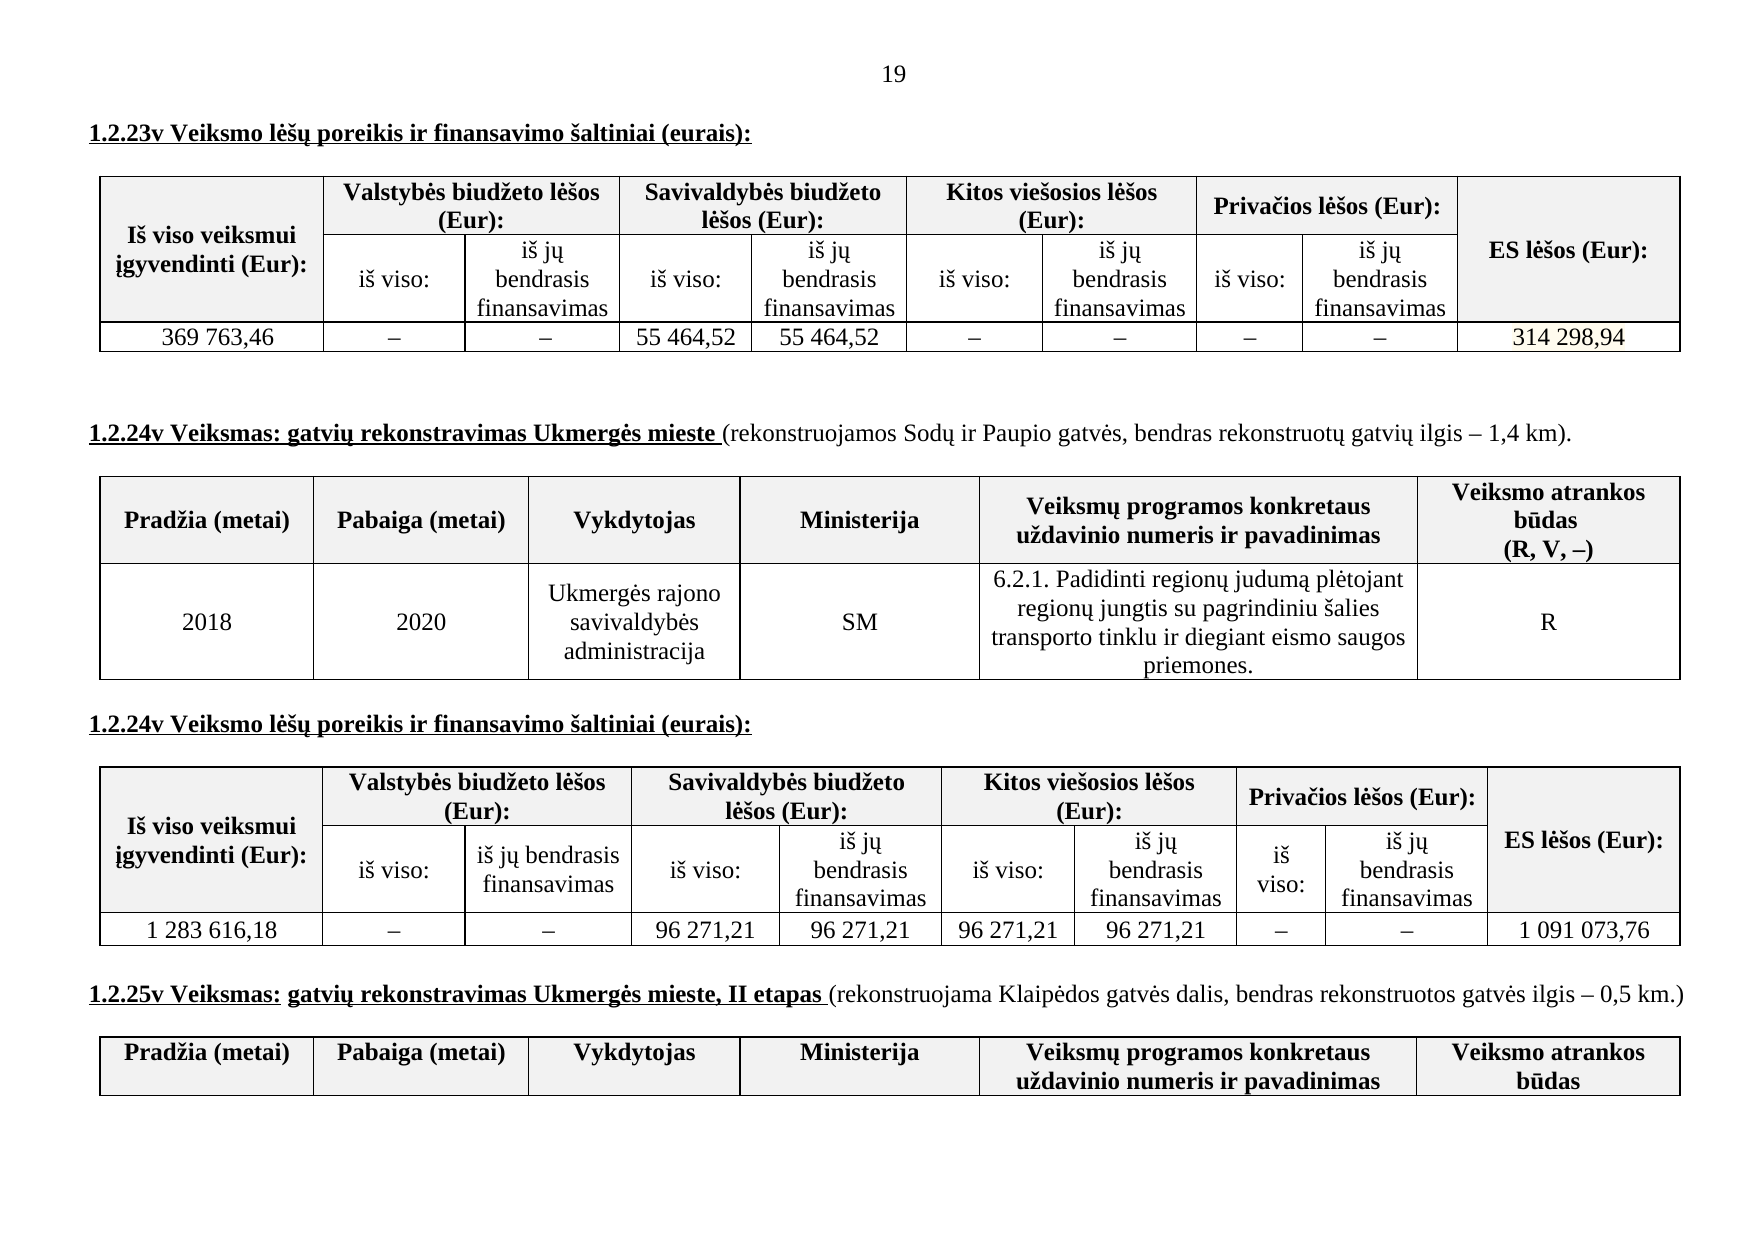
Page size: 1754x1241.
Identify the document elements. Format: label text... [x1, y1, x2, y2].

table_cell 6.2.1. Padidinti regionų judumą plėtojant regionų jungtis su pagrindiniu šalies transporto tinklu ir diegiant eismo saugos priemones. [980, 564, 1417, 679]
table_header Valstybės biudžeto lėšos (Eur): [323, 768, 631, 825]
table_header Privačios lėšos (Eur): [1197, 177, 1457, 234]
table_header Pabaiga (metai) [314, 1038, 528, 1095]
table_header Vykdytojas [529, 1038, 739, 1095]
table_cell iš viso: [324, 235, 464, 321]
table_header Kitos viešosios lėšos (Eur): [942, 768, 1236, 825]
table_cell 314 298,94 [1458, 323, 1679, 351]
table_header ES lėšos (Eur): [1488, 768, 1679, 912]
table_header Pradžia (metai) [101, 1038, 313, 1095]
table_cell iš jų bendrasis finansavimas [1303, 235, 1457, 321]
table_cell Ukmergės rajono savivaldybės administracija [529, 564, 739, 679]
table_cell iš viso: [1237, 826, 1325, 912]
table_cell iš jų bendrasis finansavimas [1326, 826, 1487, 912]
table_cell R [1418, 564, 1679, 679]
table_cell – [324, 323, 464, 351]
table_cell iš jų bendrasis finansavimas [466, 235, 619, 321]
table_cell iš viso: [907, 235, 1042, 321]
table_header Savivaldybės biudžeto lėšos (Eur): [632, 768, 941, 825]
table_cell iš jų bendrasis finansavimas [1075, 826, 1236, 912]
table_cell – [466, 913, 631, 945]
table_cell 2018 [101, 564, 313, 679]
table_cell 369 763,46 [101, 323, 323, 351]
table_header Ministerija [741, 1038, 979, 1095]
table_cell SM [741, 564, 979, 679]
table_cell iš jų bendrasis finansavimas [780, 826, 941, 912]
table_cell – [1197, 323, 1302, 351]
table_cell – [1043, 323, 1196, 351]
table_cell 55 464,52 [752, 323, 906, 351]
table_cell iš jų bendrasis finansavimas [466, 826, 631, 912]
table_cell 96 271,21 [780, 913, 941, 945]
table_cell iš viso: [1197, 235, 1302, 321]
table_header Pabaiga (metai) [314, 477, 528, 563]
text 1.2.25v Veiksmas: gatvių rekonstravimas Ukmergės mieste, II etapas (rekonstruojama Klaipėdos gatvės dalis, bendras rekonstruotos gatvės ilgis – 0,5 km.) [89, 979, 1698, 1008]
table_cell – [907, 323, 1042, 351]
table_header Pradžia (metai) [101, 477, 313, 563]
table_cell 96 271,21 [1075, 913, 1236, 945]
text 1.2.23v Veiksmo lėšų poreikis ir finansavimo šaltiniai (eurais): [89, 118, 1698, 147]
table_header ES lėšos (Eur): [1458, 177, 1679, 321]
table_header Vykdytojas [529, 477, 739, 563]
table_header Veiksmų programos konkretaus uždavinio numeris ir pavadinimas [980, 1038, 1416, 1095]
table_cell – [1237, 913, 1325, 945]
table_cell 2020 [314, 564, 528, 679]
table_cell – [1303, 323, 1457, 351]
table_cell – [466, 323, 619, 351]
table_cell 55 464,52 [620, 323, 751, 351]
table_header Veiksmo atrankos būdas (R, V, –) [1418, 477, 1679, 563]
table_header Savivaldybės biudžeto lėšos (Eur): [620, 177, 906, 234]
table_header Kitos viešosios lėšos (Eur): [907, 177, 1196, 234]
text 1.2.24v Veiksmo lėšų poreikis ir finansavimo šaltiniai (eurais): [89, 709, 1698, 738]
table_header Iš viso veiksmui įgyvendinti (Eur): [101, 177, 323, 321]
table_header Veiksmo atrankos būdas [1417, 1038, 1679, 1095]
table_cell 96 271,21 [942, 913, 1074, 945]
table_cell iš jų bendrasis finansavimas [752, 235, 906, 321]
table_cell 1 091 073,76 [1488, 913, 1679, 945]
table_header Valstybės biudžeto lėšos (Eur): [324, 177, 619, 234]
table_cell – [1326, 913, 1487, 945]
table_cell – [323, 913, 464, 945]
table_header Iš viso veiksmui įgyvendinti (Eur): [101, 768, 322, 912]
table_header Veiksmų programos konkretaus uždavinio numeris ir pavadinimas [980, 477, 1417, 563]
table_cell iš jų bendrasis finansavimas [1043, 235, 1196, 321]
table_cell 96 271,21 [632, 913, 779, 945]
text 1.2.24v Veiksmas: gatvių rekonstravimas Ukmergės mieste (rekonstruojamos Sodų ir Paupio gatvės, bendras rekonstruotų gatvių ilgis – 1,4 km). [89, 418, 1698, 447]
table_cell iš viso: [942, 826, 1074, 912]
table_header Ministerija [741, 477, 979, 563]
table_cell iš viso: [620, 235, 751, 321]
table_cell 1 283 616,18 [101, 913, 322, 945]
table_cell iš viso: [632, 826, 779, 912]
table_cell iš viso: [323, 826, 464, 912]
table_header Privačios lėšos (Eur): [1237, 768, 1487, 825]
